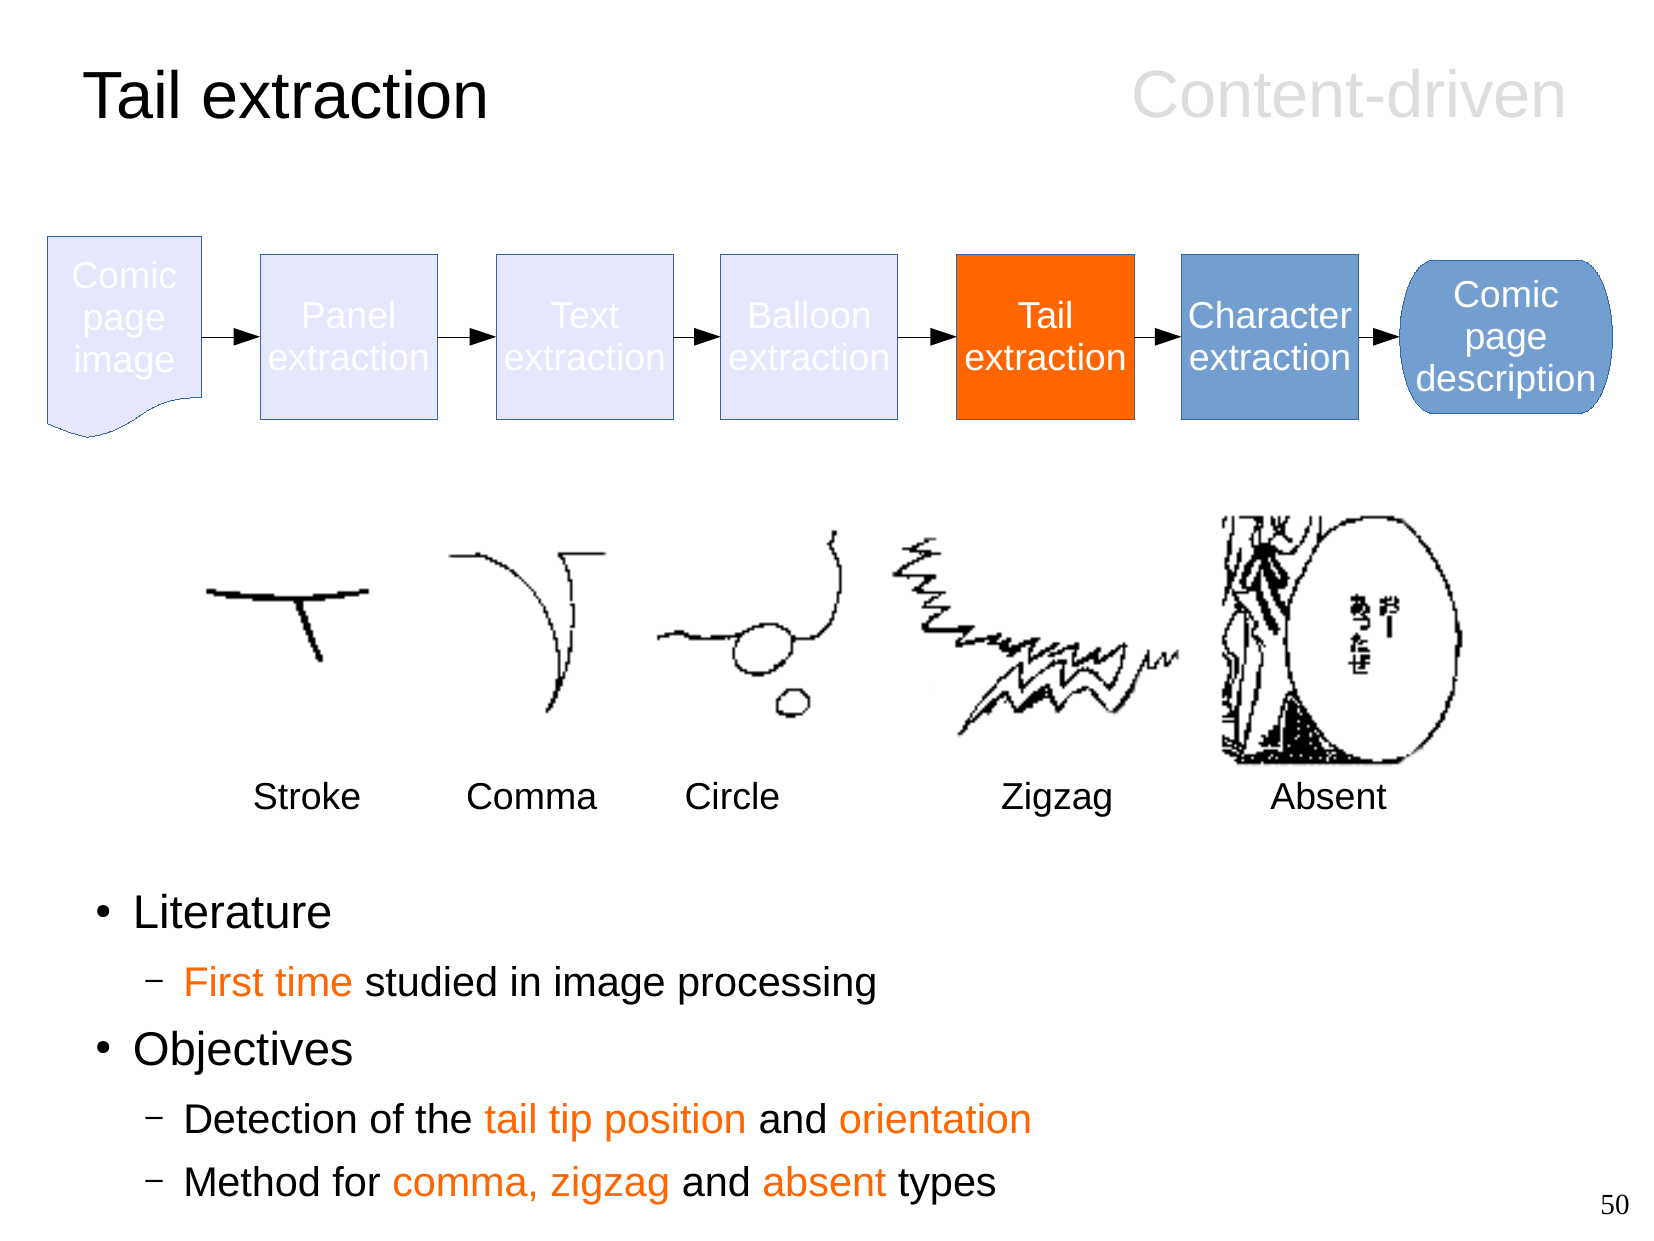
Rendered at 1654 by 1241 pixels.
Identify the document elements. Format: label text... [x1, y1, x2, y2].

text_box Character extraction [1181, 254, 1359, 420]
text_box Text extraction [496, 254, 674, 420]
text_box Comic page image [47, 236, 202, 438]
text_box Panel extraction [260, 254, 438, 420]
text_box Zigzag [974, 767, 1140, 825]
text_box Circle [649, 767, 815, 825]
list Literature First time studied in image processing Objectives Detection of the tail tip position and orientation Method for comma, zigzag and absent types [82, 885, 1571, 1205]
text_box Absent [1246, 767, 1412, 825]
text_box Balloon extraction [720, 254, 898, 420]
picture [161, 507, 1492, 789]
title Tail extraction [82, 49, 1571, 142]
text_box Comma [448, 767, 615, 825]
text_box Stroke [224, 767, 390, 825]
text_box Tail extraction [956, 254, 1135, 420]
text_box Comic page description [1399, 260, 1613, 414]
